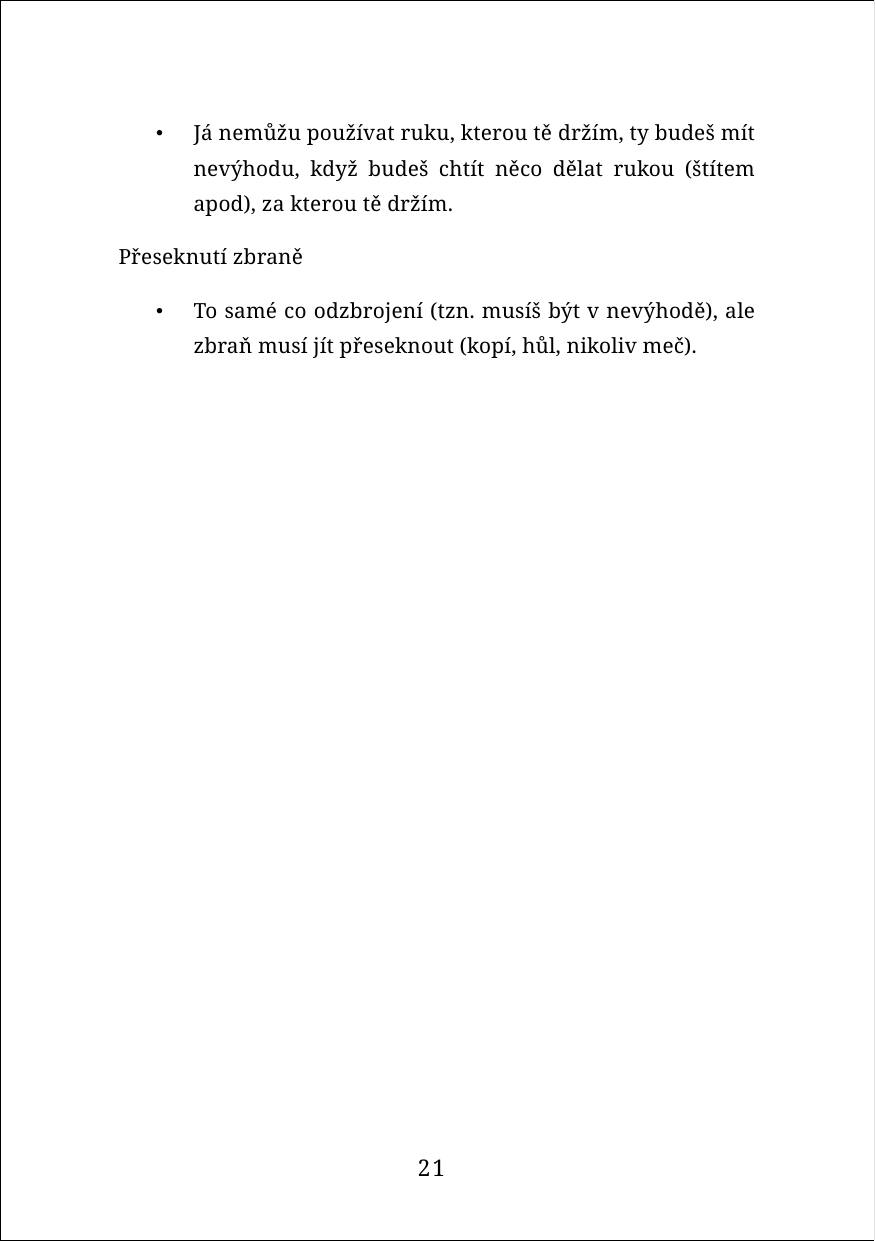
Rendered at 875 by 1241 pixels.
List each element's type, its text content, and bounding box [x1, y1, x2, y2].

list Já nemůžu používat ruku, kterou tě držím, ty budeš mít nevýhodu, když budeš chtít něco dělat rukou (štítem apod), za kterou tě držím. [156, 118, 756, 218]
text Přeseknutí zbraně [118, 242, 756, 271]
list To samé co odzbrojení (tzn. musíš být v nevýhodě), ale zbraň musí jít přeseknout (kopí, hůl, nikoliv meč). [156, 296, 756, 360]
